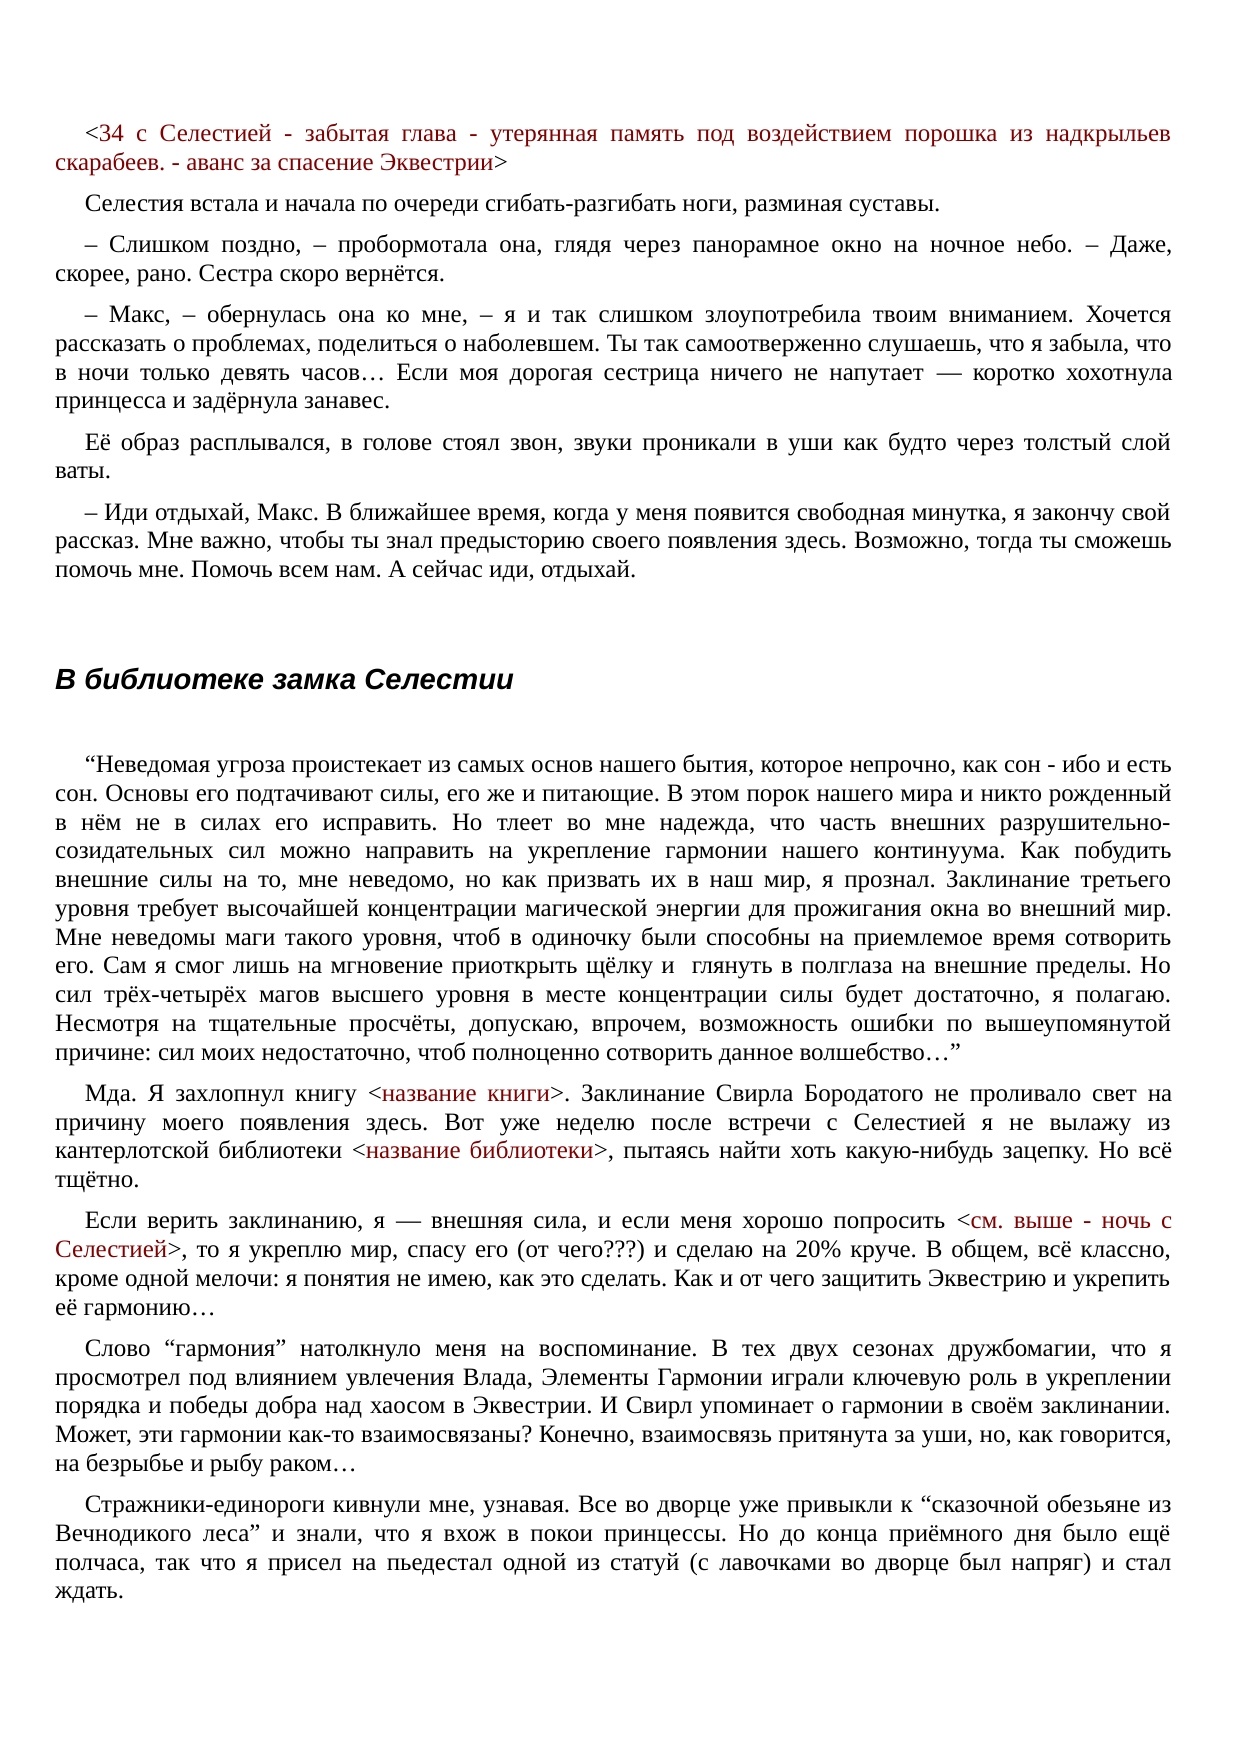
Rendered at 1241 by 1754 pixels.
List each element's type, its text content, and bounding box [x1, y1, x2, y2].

text – Слишком поздно, – пробормотала она, глядя через панорамное окно на ночное небо. – Даже, скорее, рано. Сестра скоро вернётся. [55, 229, 1172, 287]
text Слово “гармония” натолкнуло меня на воспоминание. В тех двух сезонах дружбомагии, что я просмотрел под влиянием увлечения Влада, Элементы Гармонии играли ключевую роль в укреплении порядка и победы добра над хаосом в Эквестрии. И Свирл упоминает о гармонии в своём заклинании. Может, эти гармонии как-то взаимосвязаны? Конечно, взаимосвязь притянута за уши, но, как говорится, на безрыбье и рыбу раком… [55, 1333, 1172, 1477]
subtitle В библиотеке замка Селестии [55, 662, 1172, 695]
text Стражники-единороги кивнули мне, узнавая. Все во дворце уже привыкли к “сказочной обезьяне из Вечнодикого леса” и знали, что я вхож в покои принцессы. Но до конца приёмного дня было ещё полчаса, так что я присел на пьедестал одной из статуй (с лавочками во дворце был напряг) и стал ждать. [55, 1489, 1172, 1604]
text Селестия встала и начала по очереди сгибать-разгибать ноги, разминая суставы. [55, 188, 1172, 217]
text Мда. Я захлопнул книгу <название книги>. Заклинание Свирла Бородатого не проливало свет на причину моего появления здесь. Вот уже неделю после встречи с Селестией я не вылажу из кантерлотской библиотеки <название библиотеки>, пытаясь найти хоть какую-нибудь зацепку. Но всё тщётно. [55, 1078, 1172, 1193]
text <34 с Селестией - забытая глава - утерянная память под воздействием порошка из надкрыльев скарабеев. - аванс за спасение Эквестрии> [55, 118, 1172, 176]
text “Неведомая угроза проистекает из самых основ нашего бытия, которое непрочно, как сон - ибо и есть сон. Основы его подтачивают силы, его же и питающие. В этом порок нашего мира и никто рожденный в нём не в силах его исправить. Но тлеет во мне надежда, что часть внешних разрушительно-созидательных сил можно направить на укрепление гармонии нашего континуума. Как побудить внешние силы на то, мне неведомо, но как призвать их в наш мир, я прознал. Заклинание третьего уровня требует высочайшей концентрации магической энергии для прожигания окна во внешний мир. Мне неведомы маги такого уровня, чтоб в одиночку были способны на приемлемое время сотворить его. Сам я смог лишь на мгновение приоткрыть щёлку и глянуть в полглаза на внешние пределы. Но сил трёх-четырёх магов высшего уровня в месте концентрации силы будет достаточно, я полагаю. Несмотря на тщательные просчёты, допускаю, впрочем, возможность ошибки по вышеупомянутой причине: сил моих недостаточно, чтоб полноценно сотворить данное волшебство…” [55, 749, 1172, 1065]
text Если верить заклинанию, я — внешняя сила, и если меня хорошо попросить <см. выше - ночь с Селестией>, то я укреплю мир, спасу его (от чего???) и сделаю на 20% круче. В общем, всё классно, кроме одной мелочи: я понятия не имею, как это сделать. Как и от чего защитить Эквестрию и укрепить её гармонию… [55, 1205, 1172, 1320]
text Её образ расплывался, в голове стоял звон, звуки проникали в уши как будто через толстый слой ваты. [55, 427, 1172, 484]
text – Макс, – обернулась она ко мне, – я и так слишком злоупотребила твоим вниманием. Хочется рассказать о проблемах, поделиться о наболевшем. Ты так самоотверженно слушаешь, что я забыла, что в ночи только девять часов… Если моя дорогая сестрица ничего не напутает — коротко хохотнула принцесса и задёрнула занавес. [55, 299, 1172, 414]
text – Иди отдыхай, Макс. В ближайшее время, когда у меня появится свободная минутка, я закончу свой рассказ. Мне важно, чтобы ты знал предысторию своего появления здесь. Возможно, тогда ты сможешь помочь мне. Помочь всем нам. А сейчас иди, отдыхай. [55, 497, 1172, 583]
